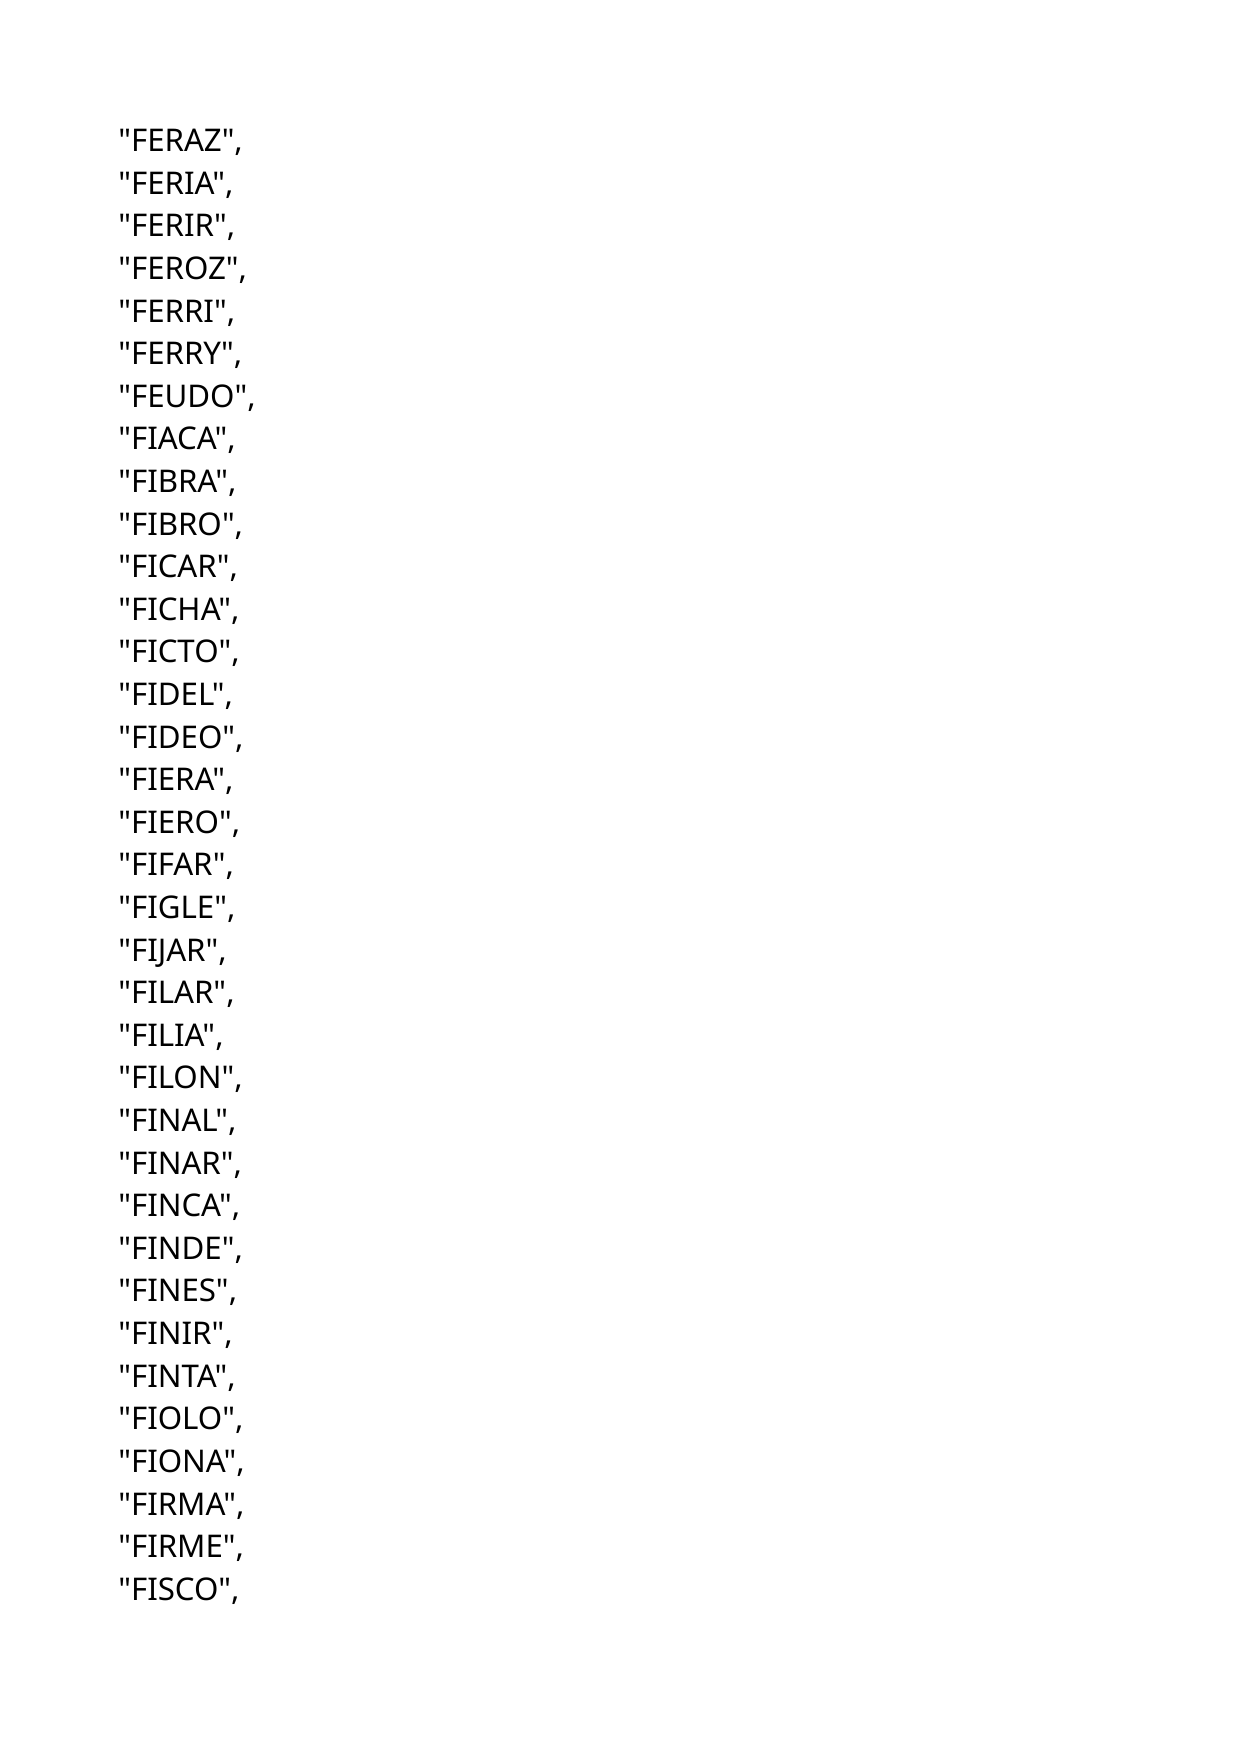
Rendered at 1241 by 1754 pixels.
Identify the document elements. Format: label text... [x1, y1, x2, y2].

text "FICTO", [118, 629, 1122, 672]
text "FIACA", [118, 416, 1122, 459]
text "FISCO", [118, 1567, 1122, 1609]
text "FINTA", [118, 1354, 1122, 1396]
text "FINAR", [118, 1141, 1122, 1183]
text "FERIR", [118, 203, 1122, 246]
text "FIDEO", [118, 714, 1122, 757]
text "FIERA", [118, 757, 1122, 800]
text "FIOLO", [118, 1396, 1122, 1439]
text "FINCA", [118, 1183, 1122, 1226]
text "FEUDO", [118, 374, 1122, 416]
text "FERAZ", [118, 118, 1122, 161]
text "FIRME", [118, 1524, 1122, 1567]
text "FIBRA", [118, 459, 1122, 502]
text "FICAR", [118, 544, 1122, 587]
text "FIJAR", [118, 928, 1122, 970]
text "FERRI", [118, 288, 1122, 331]
text "FIRMA", [118, 1481, 1122, 1524]
text "FIERO", [118, 800, 1122, 842]
text "FIONA", [118, 1439, 1122, 1481]
text "FIDEL", [118, 672, 1122, 714]
text "FILON", [118, 1055, 1122, 1098]
text "FEROZ", [118, 246, 1122, 288]
text "FIBRO", [118, 502, 1122, 544]
text "FERRY", [118, 331, 1122, 374]
text "FERIA", [118, 161, 1122, 203]
text "FIGLE", [118, 885, 1122, 928]
text "FINES", [118, 1268, 1122, 1311]
text "FINAL", [118, 1098, 1122, 1141]
text "FINDE", [118, 1226, 1122, 1268]
text "FIFAR", [118, 842, 1122, 885]
text "FINIR", [118, 1311, 1122, 1354]
text "FICHA", [118, 587, 1122, 629]
text "FILIA", [118, 1013, 1122, 1055]
text "FILAR", [118, 970, 1122, 1013]
